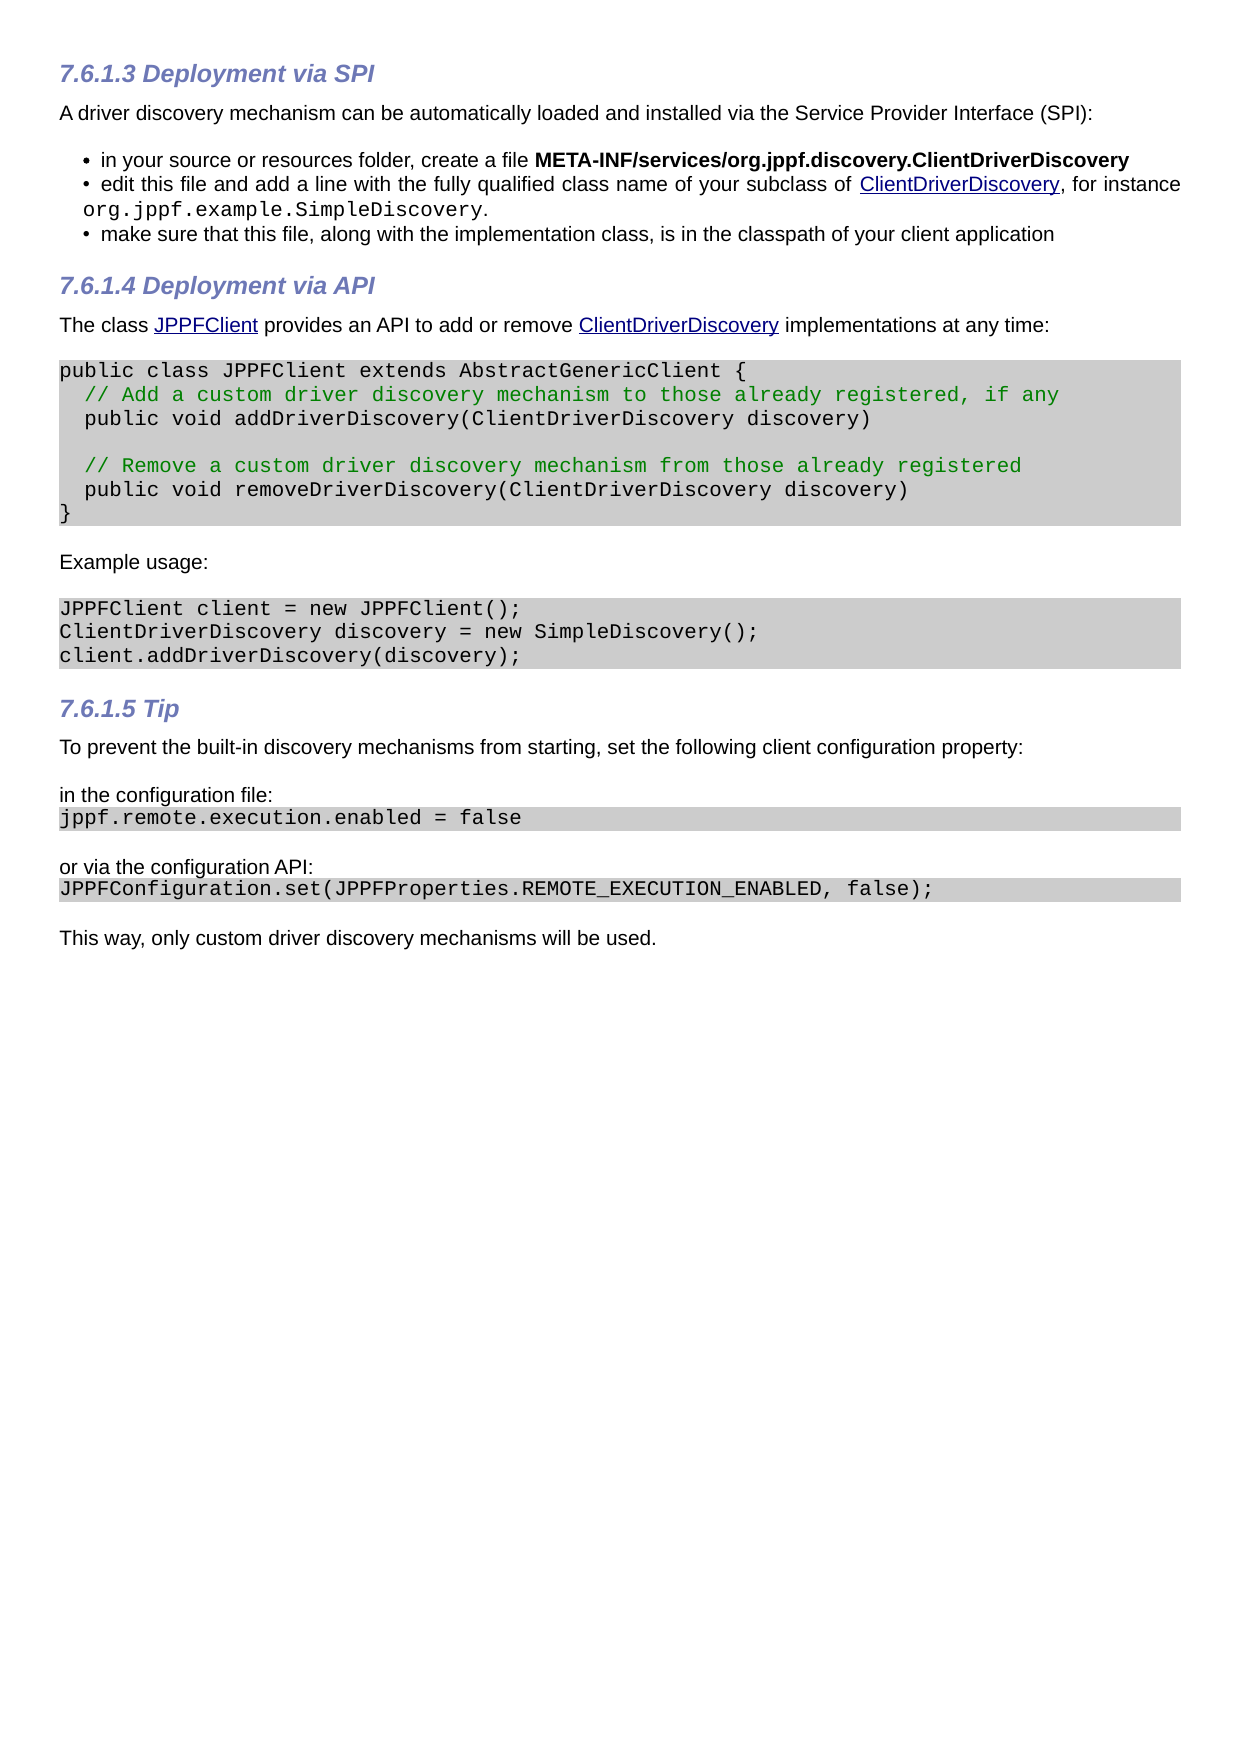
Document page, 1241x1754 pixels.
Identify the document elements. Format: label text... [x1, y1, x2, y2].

text Example usage: [59, 550, 1181, 574]
text client.addDriverDiscovery(discovery); [59, 645, 1181, 669]
text jppf.remote.execution.enabled = false [59, 807, 1181, 831]
list in your source or resources folder, create a file META-INF/services/org.jppf.discovery.ClientDriverDiscovery [83, 148, 1181, 172]
text // Add a custom driver discovery mechanism to those already registered, if any [59, 384, 1181, 408]
subtitle Deployment via SPI [59, 59, 1181, 88]
subtitle Deployment via API [59, 271, 1181, 300]
list edit this file and add a line with the fully qualified class name of your subclass of ClientDriverDiscovery, for instance org.jppf.example.SimpleDiscovery. [83, 172, 1181, 222]
subtitle Tip [59, 694, 1181, 722]
text } [59, 502, 1181, 526]
text To prevent the built-in discovery mechanisms from starting, set the following client configuration property: [59, 735, 1181, 759]
text or via the configuration API: [59, 854, 1181, 878]
text public void addDriverDiscovery(ClientDriverDiscovery discovery) [59, 408, 1181, 431]
text JPPFClient client = new JPPFClient(); [59, 598, 1181, 621]
list make sure that this file, along with the implementation class, is in the classpath of your client application [83, 222, 1181, 246]
text ClientDriverDiscovery discovery = new SimpleDiscovery(); [59, 621, 1181, 645]
text The class JPPFClient provides an API to add or remove ClientDriverDiscovery implementations at any time: [59, 312, 1181, 336]
text JPPFConfiguration.set(JPPFProperties.REMOTE_EXECUTION_ENABLED, false); [59, 878, 1181, 902]
text in the configuration file: [59, 783, 1181, 807]
text // Remove a custom driver discovery mechanism from those already registered [59, 455, 1181, 479]
text This way, only custom driver discovery mechanisms will be used. [59, 926, 1181, 950]
text public void removeDriverDiscovery(ClientDriverDiscovery discovery) [59, 479, 1181, 502]
text public class JPPFClient extends AbstractGenericClient { [59, 360, 1181, 384]
text A driver discovery mechanism can be automatically loaded and installed via the Service Provider Interface (SPI): [59, 100, 1181, 124]
